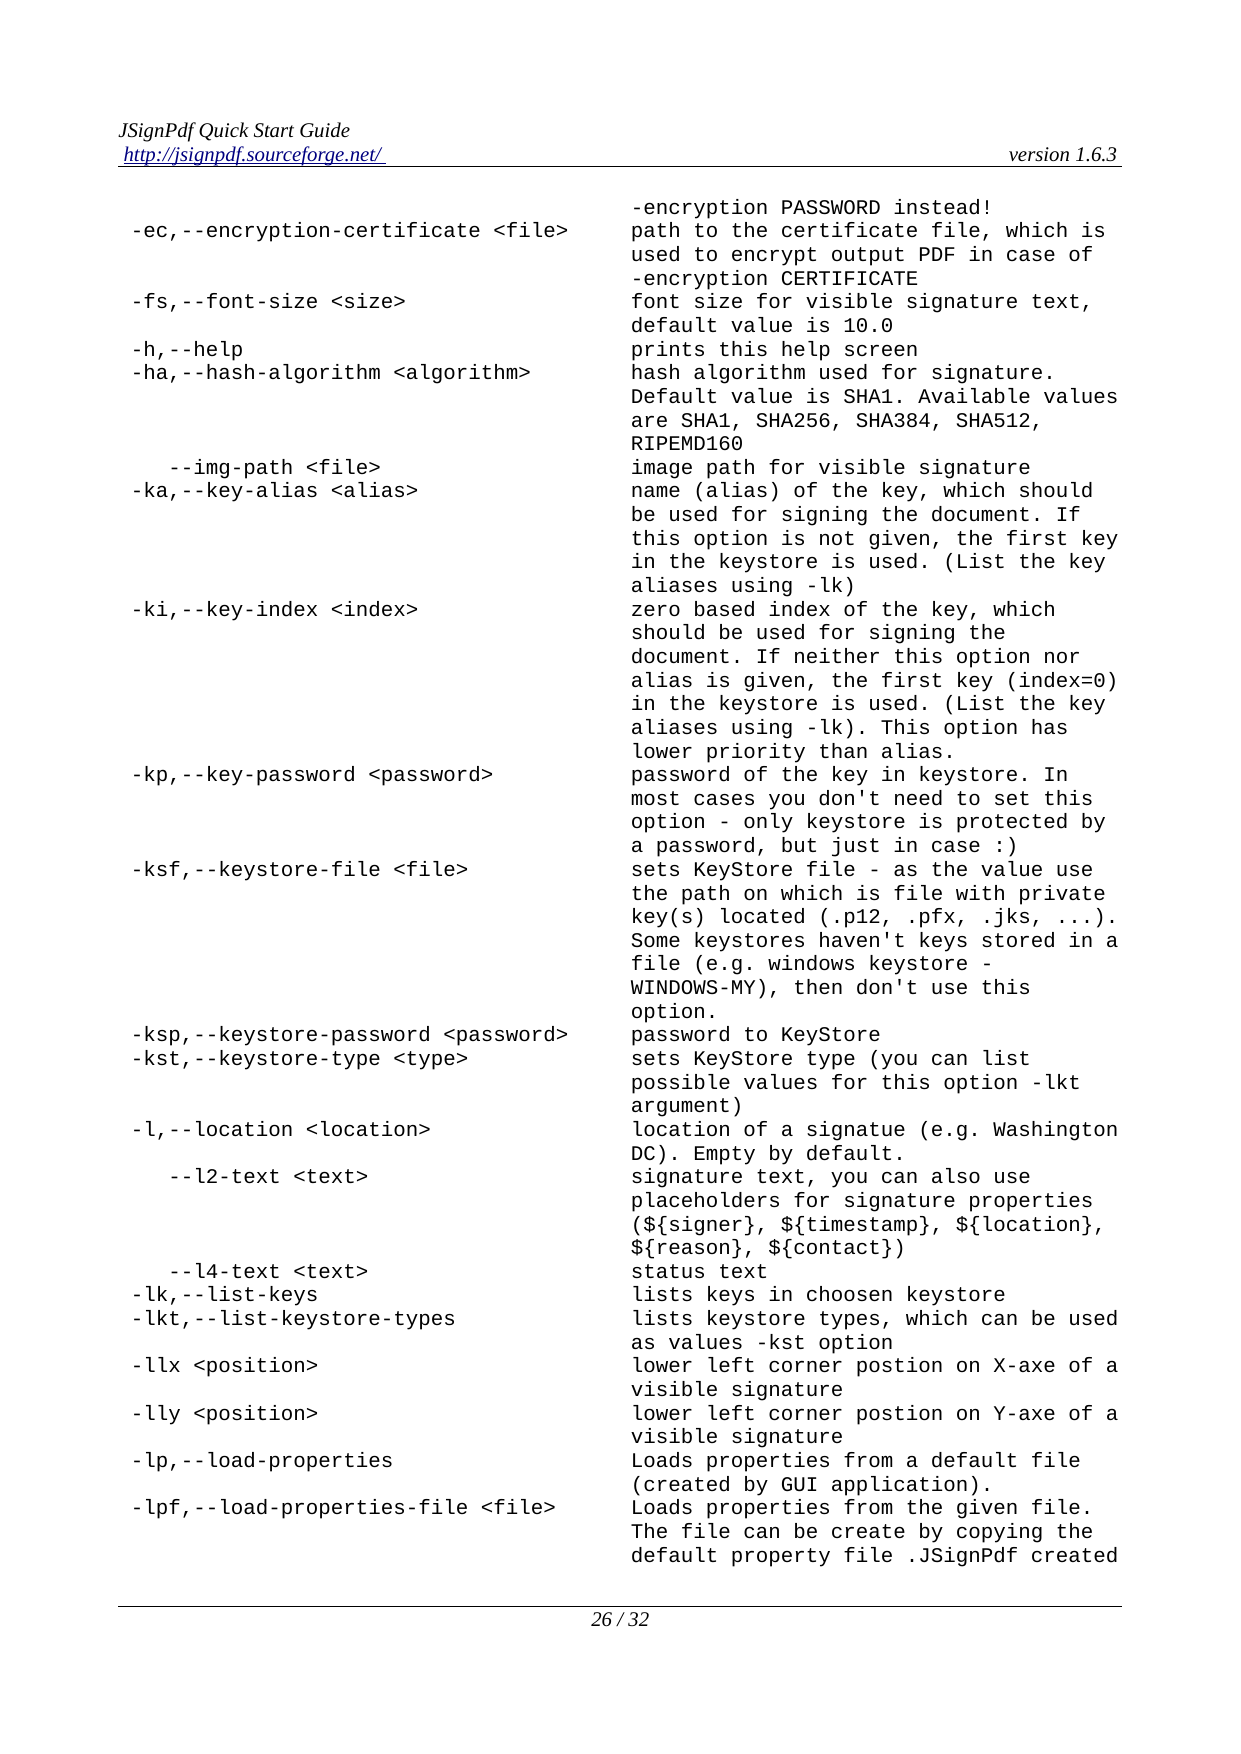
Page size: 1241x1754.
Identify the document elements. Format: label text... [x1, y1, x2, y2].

text alias is given, the first key (index=0) [118, 670, 1122, 693]
text --l4-text <text> status text [118, 1261, 1122, 1284]
text (${signer}, ${timestamp}, ${location}, [118, 1213, 1122, 1237]
text -kp,--key-password <password> password of the key in keystore. In [118, 764, 1122, 788]
text -ka,--key-alias <alias> name (alias) of the key, which should [118, 481, 1122, 504]
text -llx <position> lower left corner postion on X-axe of a [118, 1355, 1122, 1379]
text -ksf,--keystore-file <file> sets KeyStore file - as the value use [118, 859, 1122, 882]
text visible signature [118, 1426, 1122, 1450]
text -lly <position> lower left corner postion on Y-axe of a [118, 1403, 1122, 1426]
text RIPEMD160 [118, 433, 1122, 457]
text file (e.g. windows keystore - [118, 953, 1122, 977]
text Some keystores haven't keys stored in a [118, 930, 1122, 953]
text -ec,--encryption-certificate <file> path to the certificate file, which is [118, 220, 1122, 244]
text -lp,--load-properties Loads properties from a default file [118, 1450, 1122, 1474]
text -lkt,--list-keystore-types lists keystore types, which can be used [118, 1308, 1122, 1332]
text -encryption PASSWORD instead! [118, 197, 1122, 220]
text lower priority than alias. [118, 741, 1122, 764]
text document. If neither this option nor [118, 646, 1122, 670]
text Default value is SHA1. Available values [118, 386, 1122, 409]
text option. [118, 1001, 1122, 1024]
text most cases you don't need to set this [118, 788, 1122, 812]
text -kst,--keystore-type <type> sets KeyStore type (you can list [118, 1048, 1122, 1072]
text The file can be create by copying the [118, 1521, 1122, 1544]
text --l2-text <text> signature text, you can also use [118, 1166, 1122, 1190]
text option - only keystore is protected by [118, 812, 1122, 835]
text DC). Empty by default. [118, 1143, 1122, 1166]
text default value is 10.0 [118, 315, 1122, 339]
text in the keystore is used. (List the key [118, 551, 1122, 575]
text -lpf,--load-properties-file <file> Loads properties from the given file. [118, 1497, 1122, 1521]
text placeholders for signature properties [118, 1190, 1122, 1213]
text the path on which is file with private [118, 882, 1122, 906]
text -ki,--key-index <index> zero based index of the key, which [118, 599, 1122, 622]
text a password, but just in case :) [118, 835, 1122, 859]
text -l,--location <location> location of a signatue (e.g. Washington [118, 1119, 1122, 1143]
text -ha,--hash-algorithm <algorithm> hash algorithm used for signature. [118, 362, 1122, 386]
text in the keystore is used. (List the key [118, 693, 1122, 717]
text WINDOWS-MY), then don't use this [118, 977, 1122, 1001]
text ${reason}, ${contact}) [118, 1237, 1122, 1261]
text are SHA1, SHA256, SHA384, SHA512, [118, 409, 1122, 433]
text -h,--help prints this help screen [118, 339, 1122, 362]
text (created by GUI application). [118, 1474, 1122, 1497]
text be used for signing the document. If [118, 504, 1122, 528]
text -ksp,--keystore-password <password> password to KeyStore [118, 1024, 1122, 1048]
text -lk,--list-keys lists keys in choosen keystore [118, 1284, 1122, 1308]
text this option is not given, the first key [118, 528, 1122, 551]
text as values -kst option [118, 1332, 1122, 1355]
text used to encrypt output PDF in case of [118, 244, 1122, 268]
text should be used for signing the [118, 622, 1122, 646]
text key(s) located (.p12, .pfx, .jks, ...). [118, 906, 1122, 930]
text argument) [118, 1095, 1122, 1119]
text --img-path <file> image path for visible signature [118, 457, 1122, 481]
text visible signature [118, 1379, 1122, 1403]
text aliases using -lk). This option has [118, 717, 1122, 741]
text -fs,--font-size <size> font size for visible signature text, [118, 291, 1122, 315]
text default property file .JSignPdf created [118, 1544, 1122, 1568]
text -encryption CERTIFICATE [118, 268, 1122, 291]
text aliases using -lk) [118, 575, 1122, 599]
text possible values for this option -lkt [118, 1072, 1122, 1095]
